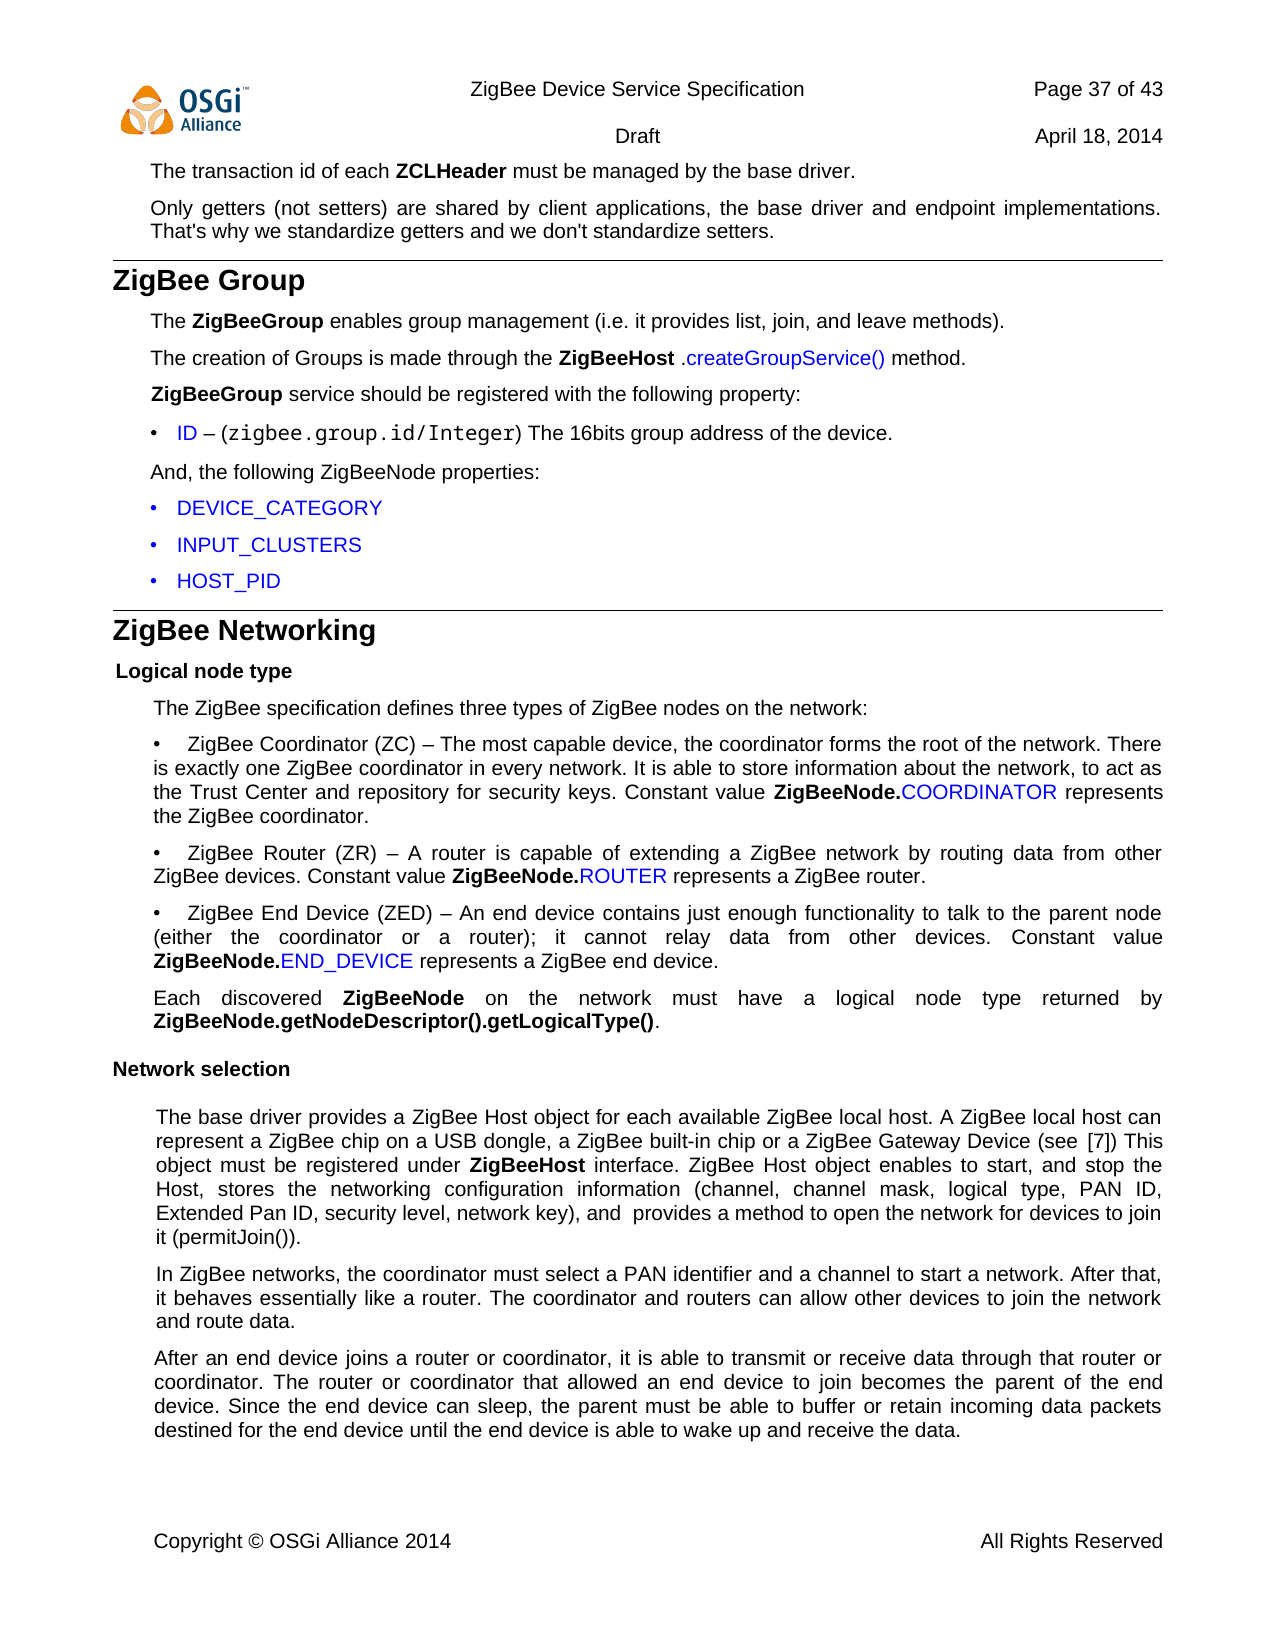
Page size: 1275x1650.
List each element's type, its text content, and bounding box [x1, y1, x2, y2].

list HOST_PID [150, 569, 1163, 593]
text The creation of Groups is made through the ZigBeeHost .createGroupService() method. [150, 346, 1163, 369]
subtitle ZigBee Networking [112, 611, 1163, 646]
text The ZigBeeGroup enables group management (i.e. it provides list, join, and leave methods). [150, 309, 1163, 333]
text Only getters (not setters) are shared by client applications, the base driver and endpoint implementations. That's why we standardize getters and we don't standardize setters. [150, 195, 1163, 243]
list Each discovered ZigBeeNode on the network must have a logical node type returned by ZigBeeNode.getNodeDescriptor().getLogicalType(). [153, 985, 1163, 1033]
text After an end device joins a router or coordinator, it is able to transmit or receive data through that router or coordinator. The router or coordinator that allowed an end device to join becomes the parent of the end device. Since the end device can sleep, the parent must be able to buffer or retain incoming data packets destined for the end device until the end device is able to wake up and receive the data. [154, 1346, 1163, 1442]
list ZigBee Router (ZR) – A router is capable of extending a ZigBee network by routing data from other ZigBee devices. Constant value ZigBeeNode.ROUTER represents a ZigBee router. [153, 840, 1163, 888]
list DEVICE_CATEGORY [150, 496, 1163, 520]
subtitle ZigBee Group [112, 261, 1163, 297]
list ZigBee End Device (ZED) – An end device contains just enough functionality to talk to the parent node (either the coordinator or a router); it cannot relay data from other devices. Constant value ZigBeeNode.END_DEVICE represents a ZigBee end device. [153, 901, 1163, 973]
text ZigBeeGroup service should be registered with the following property: [151, 382, 1163, 406]
text And, the following ZigBeeNode properties: [150, 459, 1163, 483]
list INPUT_CLUSTERS [150, 532, 1163, 557]
text The ZigBee specification defines three types of ZigBee nodes on the network: [153, 695, 1163, 719]
list ID – (zigbee.group.id/Integer) The 16bits group address of the device. [150, 418, 1163, 447]
text The base driver provides a ZigBee Host object for each available ZigBee local host. A ZigBee local host can represent a ZigBee chip on a USB dongle, a ZigBee built-in chip or a ZigBee Gateway Device (see [7].) This object must be registered under ZigBeeHost interface. ZigBee Host object enables to start, and stop the Host, stores the networking configuration information (channel, channel mask, logical type, PAN ID, Extended Pan ID, security level, network key), and provides a method to open the network for devices to join it (permitJoin()). [156, 1105, 1163, 1249]
picture [113, 78, 257, 142]
text Logical node type [115, 659, 1163, 683]
list ZigBee Coordinator (ZC) – The most capable device, the coordinator forms the root of the network. There is exactly one ZigBee coordinator in every network. It is able to store information about the network, to act as the Trust Center and repository for security keys. Constant value ZigBeeNode.COORDINATOR represents the ZigBee coordinator. [153, 732, 1163, 828]
text The transaction id of each ZCLHeader must be managed by the base driver. [150, 159, 1163, 183]
text In ZigBee networks, the coordinator must select a PAN identifier and a channel to start a network. After that, it behaves essentially like a router. The coordinator and routers can allow other devices to join the network and route data. [156, 1261, 1163, 1333]
list Network selection [112, 1057, 1163, 1081]
